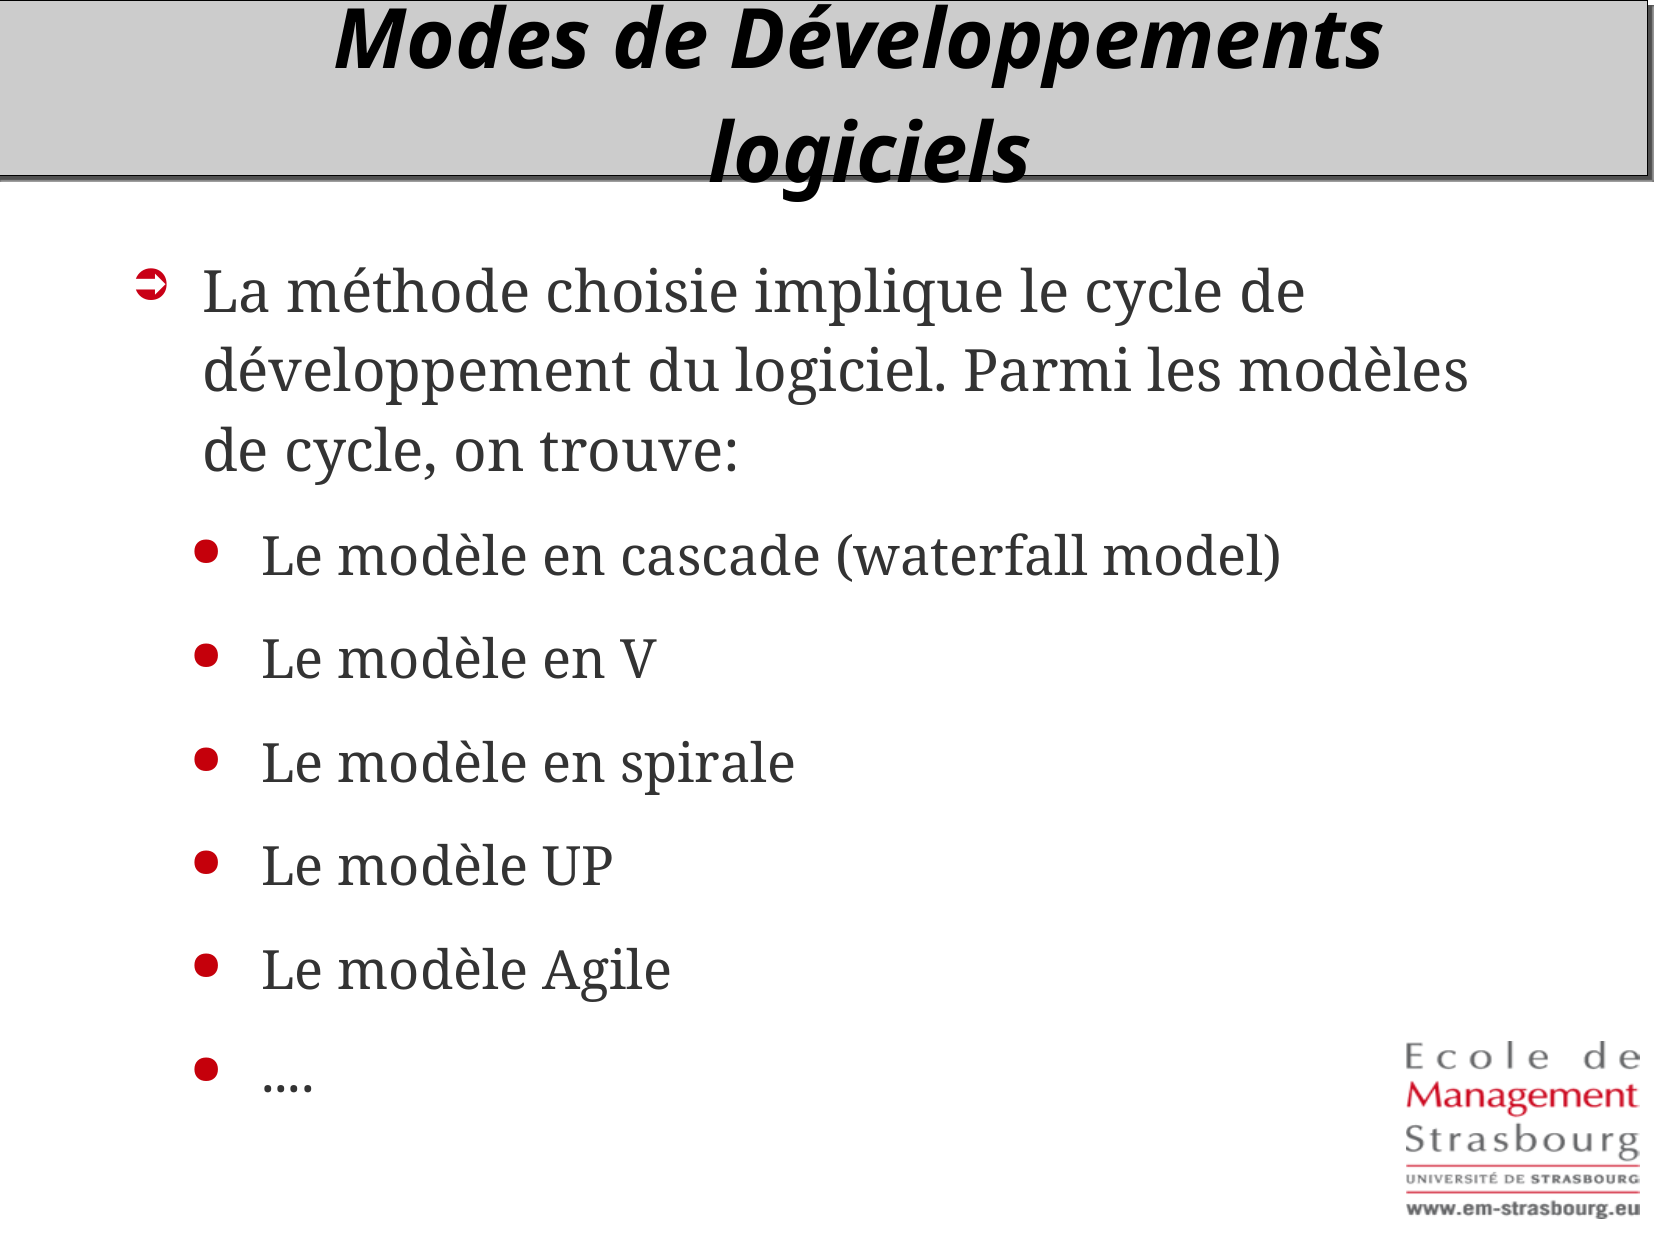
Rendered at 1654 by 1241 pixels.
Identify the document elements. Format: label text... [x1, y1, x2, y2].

picture [1406, 1041, 1640, 1219]
title Modes de Développements logiciels [164, 0, 1577, 187]
list La méthode choisie implique le cycle de développement du logiciel. Parmi les modèles de cycle, on trouve: Le modèle en cascade (waterfall model) Le modèle en V Le modèle en spirale Le modèle UP Le modèle Agile .... [119, 250, 1520, 1069]
